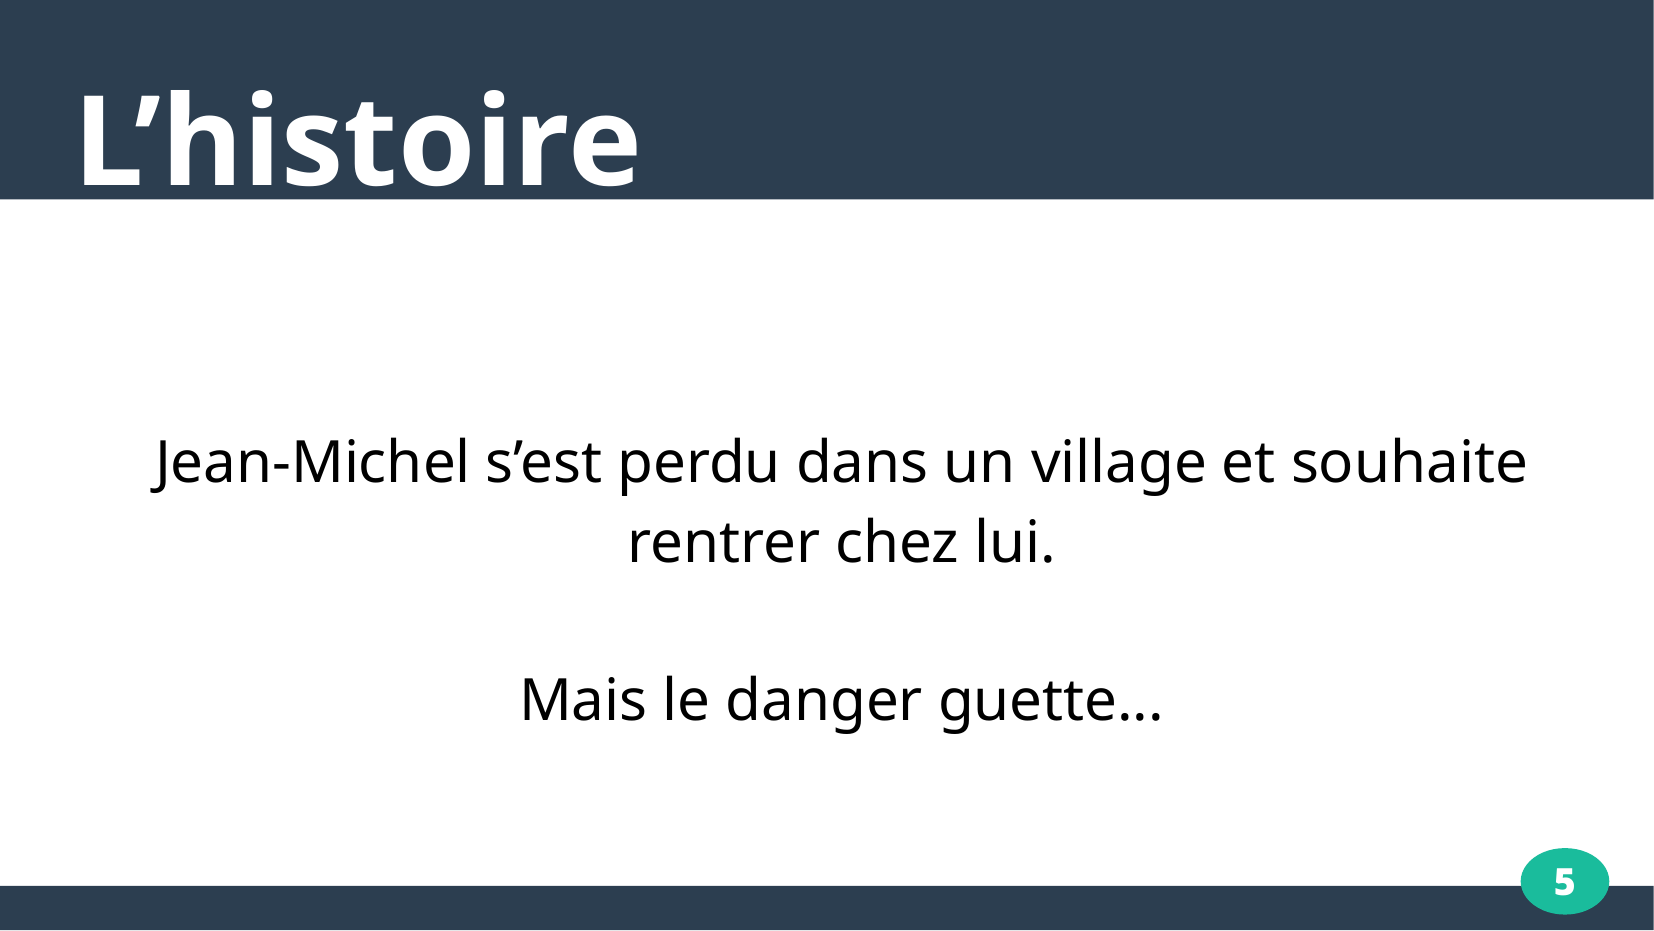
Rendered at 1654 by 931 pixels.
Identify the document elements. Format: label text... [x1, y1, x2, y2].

text_box L’histoire [59, 44, 1506, 200]
text_box Jean-Michel s’est perdu dans un village et souhaite rentrer chez lui. Mais le danger guette... [88, 413, 1595, 689]
